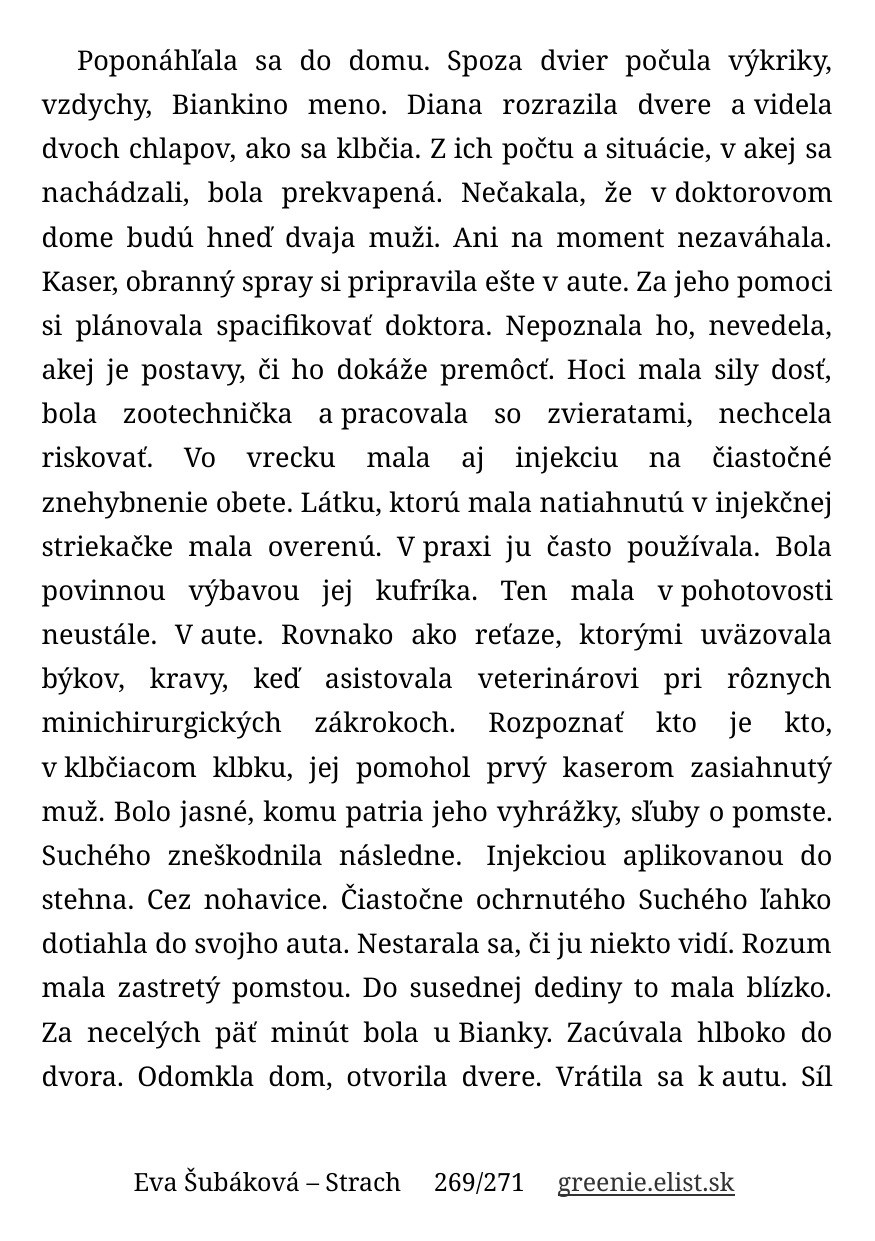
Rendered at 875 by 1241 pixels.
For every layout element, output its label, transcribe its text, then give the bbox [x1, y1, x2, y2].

text Poponáhľala sa do domu. Spoza dvier počula výkriky, vzdychy, Biankino meno. Diana rozrazila dvere a videla dvoch chlapov, ako sa klbčia. Z ich počtu a situácie, v akej sa nachádzali, bola prekvapená. Nečakala, že v doktorovom dome budú hneď dvaja muži. Ani na moment nezaváhala. Kaser, obranný spray si pripravila ešte v aute. Za jeho pomoci si plánovala spacifikovať doktora. Nepoznala ho, nevedela, akej je postavy, či ho dokáže premôcť. Hoci mala sily dosť, bola zootechnička a pracovala so zvieratami, nechcela riskovať. Vo vrecku mala aj injekciu na čiastočné znehybnenie obete. Látku, ktorú mala natiahnutú v injekčnej striekačke mala overenú. V praxi ju často používala. Bola povinnou výbavou jej kufríka. Ten mala v pohotovosti neustále. V aute. Rovnako ako reťaze, ktorými uväzovala býkov, kravy, keď asistovala veterinárovi pri rôznych minichirurgických zákrokoch. Rozpoznať kto je kto, v klbčiacom klbku, jej pomohol prvý kaserom zasiahnutý muž. Bolo jasné, komu patria jeho vyhrážky, sľuby o pomste. Suchého zneškodnila následne. Injekciou aplikovanou do stehna. Cez nohavice. Čiastočne ochrnutého Suchého ľahko dotiahla do svojho auta. Nestarala sa, či ju niekto vidí. Rozum mala zastretý pomstou. Do susednej dediny to mala blízko. Za necelých päť minút bola u Bianky. Zacúvala hlboko do dvora. Odomkla dom, otvorila dvere. Vrátila sa k autu. Síl [41, 41, 833, 1094]
